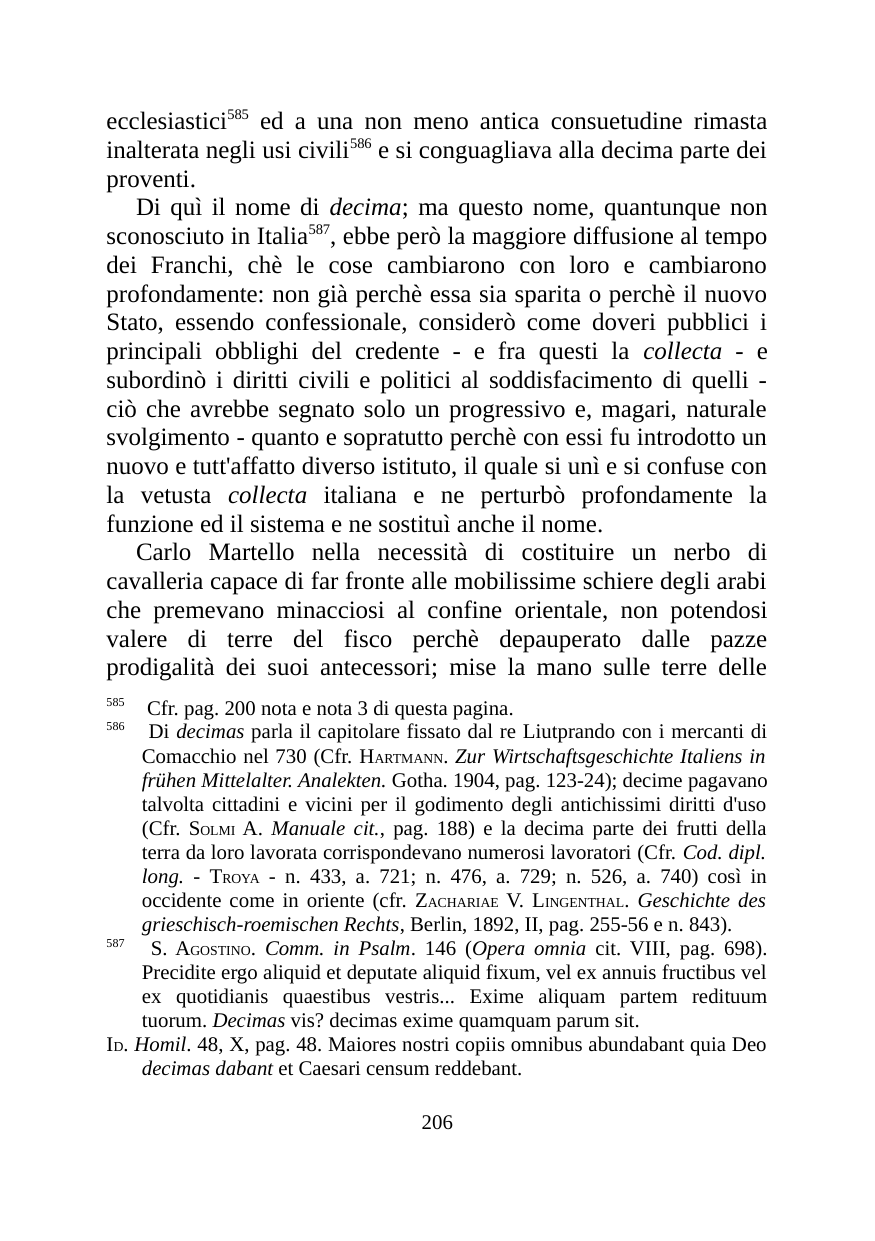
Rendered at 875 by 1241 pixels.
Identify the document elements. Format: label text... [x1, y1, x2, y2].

text Carlo Martello nella necessità di costituire un nerbo di cavalleria capace di far fronte alle mobilissime schiere degli arabi che premevano minacciosi al confine orientale, non potendosi valere di terre del fisco perchè depauperato dalle pazze prodigalità dei suoi antecessori; mise la mano sulle terre delle [106, 537, 768, 681]
text S. Agostino. Comm. in Psalm. 146 (Opera omnia cit. VIII, pag. 698). Precidite ergo aliquid et deputate aliquid fixum, vel ex annuis fructibus vel ex quotidianis quaestibus vestris... Exime aliquam partem redituum tuorum. Decimas vis? decimas exime quamquam parum sit. [106, 936, 768, 1032]
text ecclesiastici ed a una non meno antica consuetudine rimasta inalterata negli usi civili e si conguagliava alla decima parte dei proventi. [106, 106, 768, 192]
text Di quì il nome di decima; ma questo nome, quantunque non sconosciuto in Italia, ebbe però la maggiore diffusione al tempo dei Franchi, chè le cose cambiarono con loro e cambiarono profondamente: non già perchè essa sia sparita o perchè il nuovo Stato, essendo confessionale, considerò come doveri pubblici i principali obblighi del credente - e fra questi la collecta - e subordinò i diritti civili e politici al soddisfacimento di quelli - ciò che avrebbe segnato solo un progressivo e, magari, naturale svolgimento - quanto e sopratutto perchè con essi fu introdotto un nuovo e tutt'affatto diverso istituto, il quale si unì e si confuse con la vetusta collecta italiana e ne perturbò profondamente la funzione ed il sistema e ne sostituì anche il nome. [106, 192, 768, 537]
text Cfr. pag. 200 nota e nota 3 di questa pagina. [106, 695, 768, 719]
text Id. Homil. 48, X, pag. 48. Maiores nostri copiis omnibus abundabant quia Deo decimas dabant et Caesari censum reddebant. [106, 1032, 768, 1080]
text Di decimas parla il capitolare fissato dal re Liutprando con i mercanti di Comacchio nel 730 (Cfr. Hartmann. Zur Wirtschaftsgeschichte Italiens in frühen Mittelalter. Analekten. Gotha. 1904, pag. 123-24); decime pagavano talvolta cittadini e vicini per il godimento degli antichissimi diritti d'uso (Cfr. Solmi A. Manuale cit., pag. 188) e la decima parte dei frutti della terra da loro lavorata corrispondevano numerosi lavoratori (Cfr. Cod. dipl. long. - Troya - n. 433, a. 721; n. 476, a. 729; n. 526, a. 740) così in occidente come in oriente (cfr. Zachariae V. Lingenthal. Geschichte des grieschisch-roemischen Rechts, Berlin, 1892, II, pag. 255-56 e n. 843). [106, 719, 768, 936]
